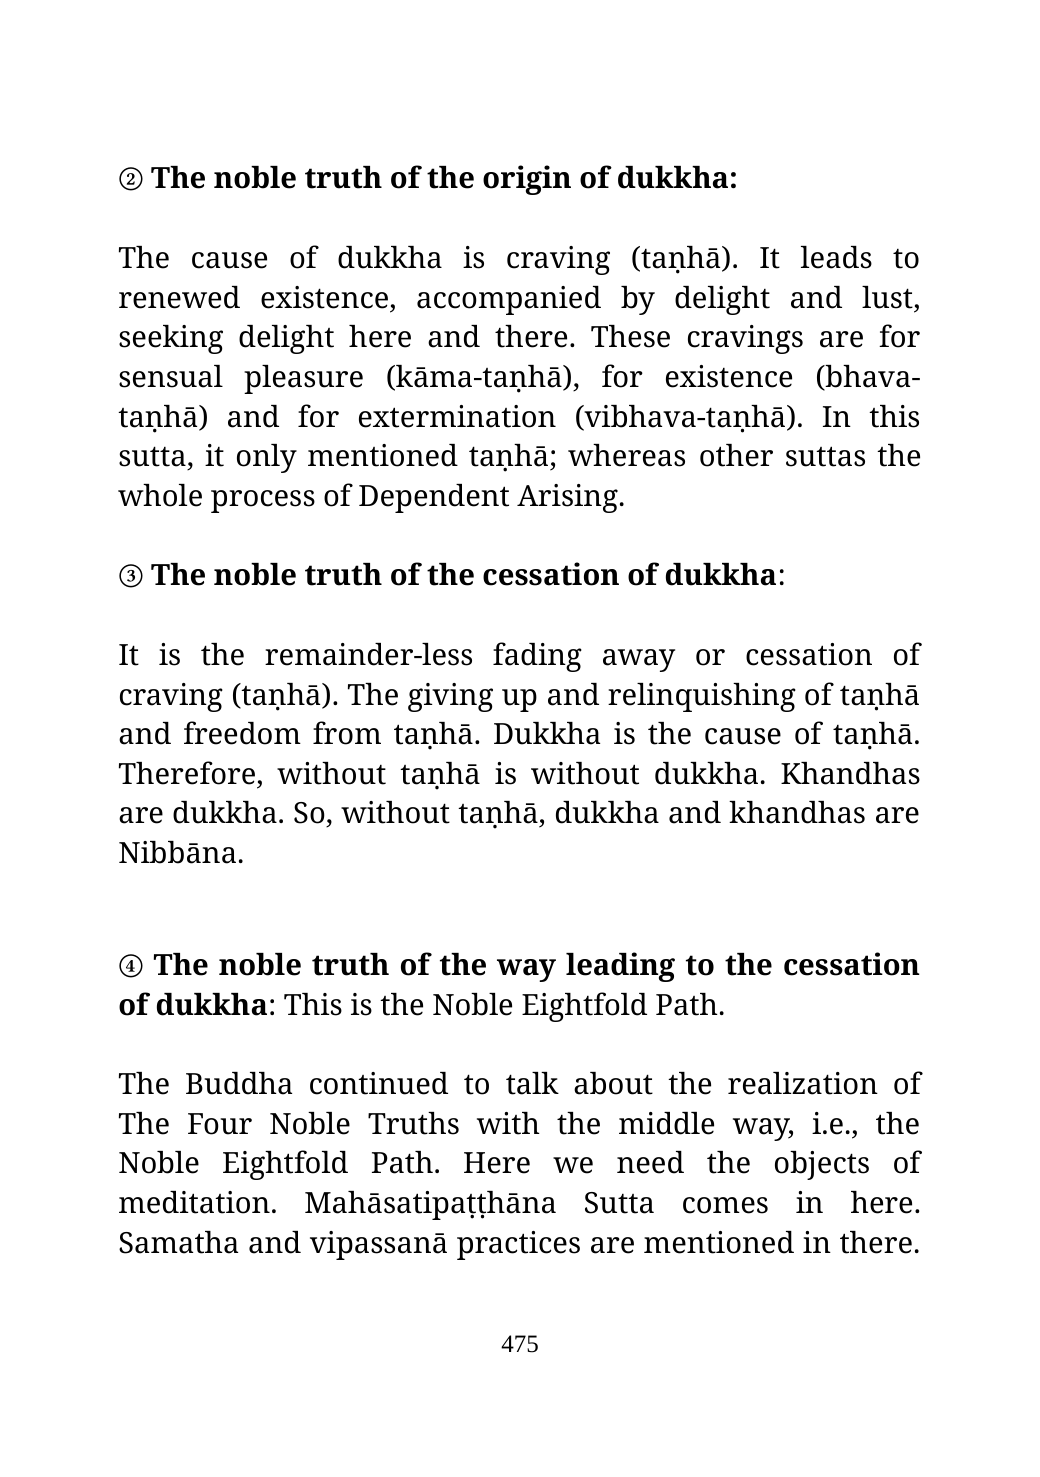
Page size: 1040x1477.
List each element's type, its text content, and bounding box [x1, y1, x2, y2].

text ② The noble truth of the origin of dukkha: The cause of dukkha is craving (taṇhā). It leads to renewed existence, accompanied by delight and lust, seeking delight here and there. These cravings are for sensual pleasure (kāma-taṇhā), for existence (bhava-taṇhā) and for extermination (vibhava-taṇhā). In this sutta, it only mentioned taṇhā; whereas other suttas the whole process of Dependent Arising. ③ The noble truth of the cessation of dukkha: It is the remainder-less fading away or cessation of craving (taṇhā). The giving up and relinquishing of taṇhā and freedom from taṇhā. Dukkha is the cause of taṇhā. Therefore, without taṇhā is without dukkha. Khandhas are dukkha. So, without taṇhā, dukkha and khandhas are Nibbāna. [118, 118, 922, 872]
text ④ The noble truth of the way leading to the cessation of dukkha: This is the Noble Eightfold Path. The Buddha continued to talk about the realization of The Four Noble Truths with the middle way, i.e., the Noble Eightfold Path. Here we need the objects of meditation. Mahāsatipaṭṭhāna Sutta comes in here. Samatha and vipassanā practices are mentioned in there. [118, 905, 922, 1262]
